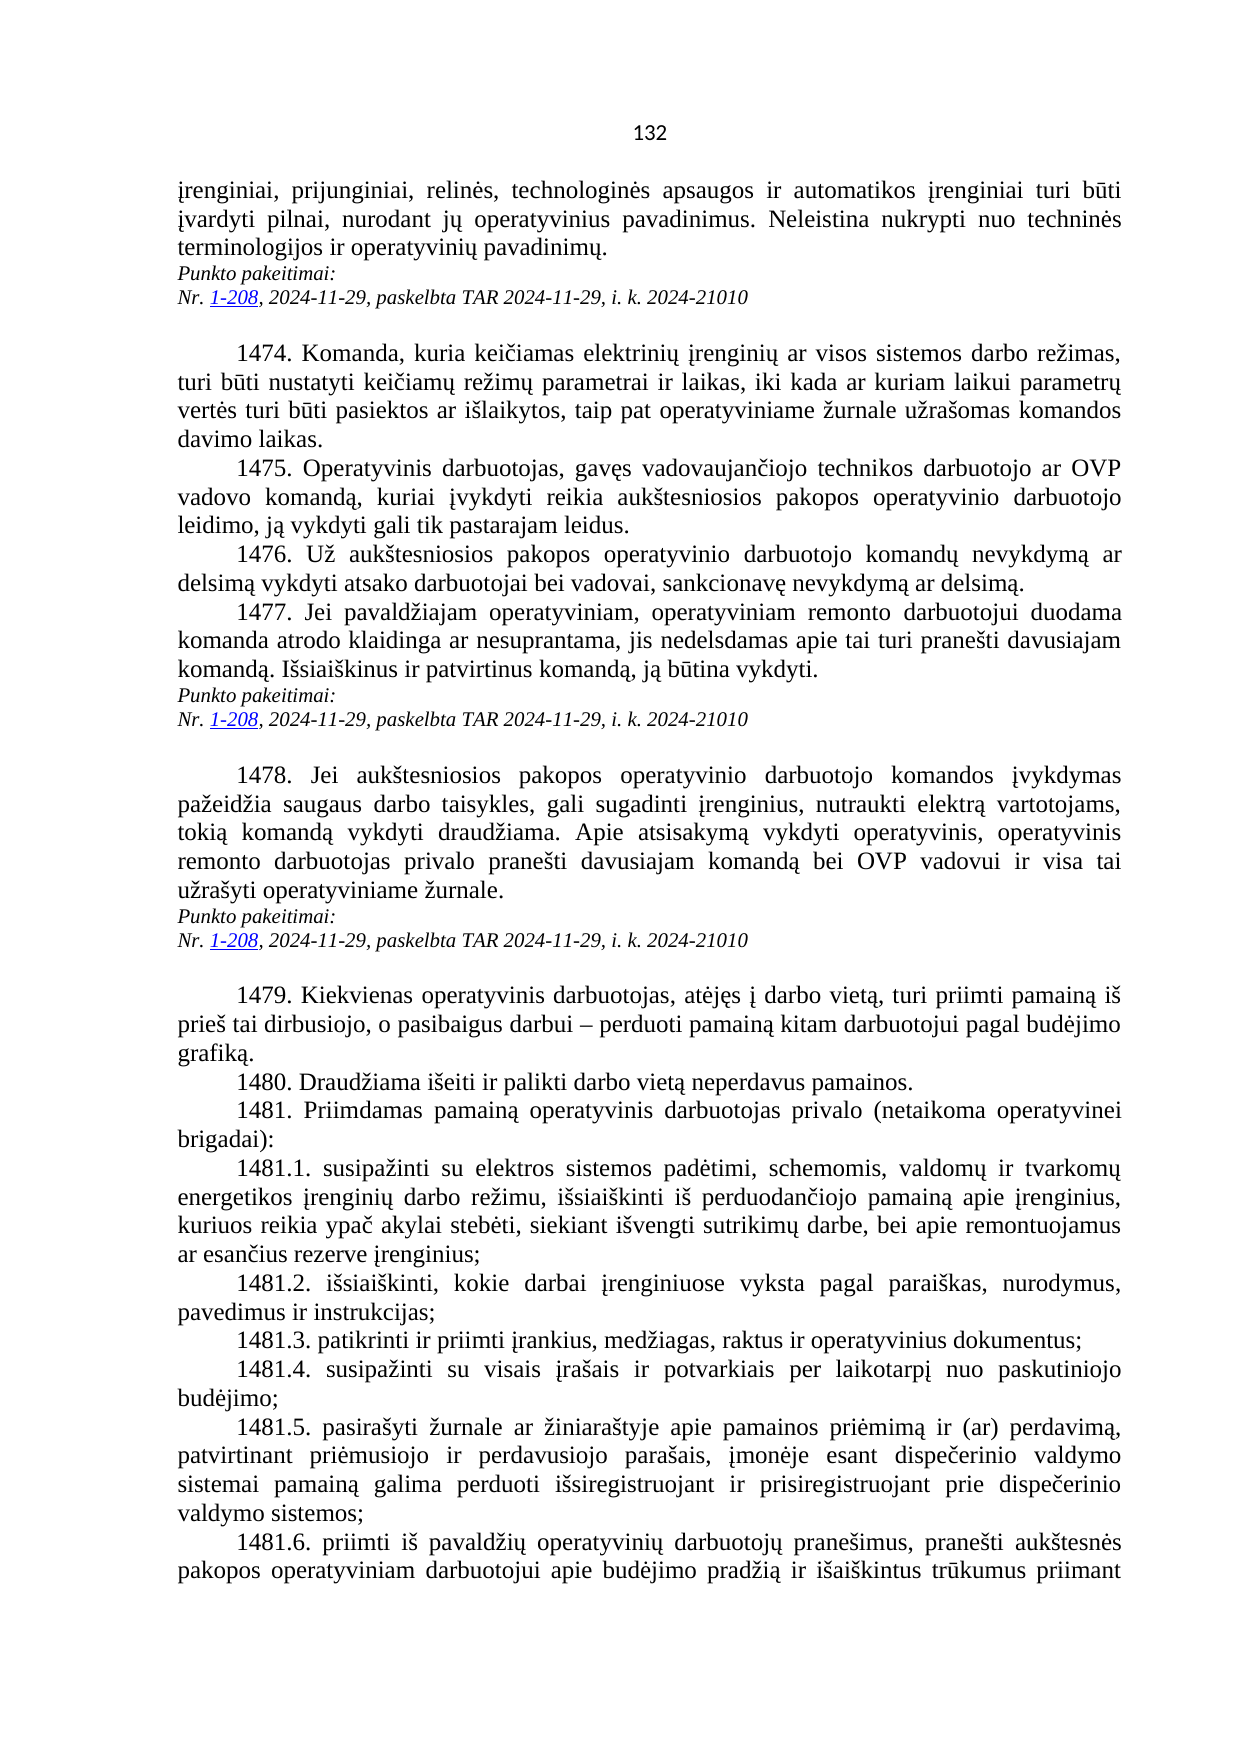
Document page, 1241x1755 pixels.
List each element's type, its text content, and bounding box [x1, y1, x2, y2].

text 1474. Komanda, kuria keičiamas elektrinių įrenginių ar visos sistemos darbo režimas, turi būti nustatyti keičiamų režimų parametrai ir laikas, iki kada ar kuriam laikui parametrų vertės turi būti pasiektos ar išlaikytos, taip pat operatyviniame žurnale užrašomas komandos davimo laikas. [177, 338, 1122, 453]
text 1476. Už aukštesniosios pakopos operatyvinio darbuotojo komandų nevykdymą ar delsimą vykdyti atsako darbuotojai bei vadovai, sankcionavę nevykdymą ar delsimą. [177, 539, 1122, 597]
text 1481.5. pasirašyti žurnale ar žiniaraštyje apie pamainos priėmimą ir (ar) perdavimą, patvirtinant priėmusiojo ir perdavusiojo parašais, įmonėje esant dispečerinio valdymo sistemai pamainą galima perduoti išsiregistruojant ir prisiregistruojant prie dispečerinio valdymo sistemos; [177, 1412, 1122, 1527]
text įrenginiai, prijunginiai, relinės, technologinės apsaugos ir automatikos įrenginiai turi būti įvardyti pilnai, nurodant jų operatyvinius pavadinimus. Neleistina nukrypti nuo techninės terminologijos ir operatyvinių pavadinimų. [177, 175, 1122, 261]
text 1480. Draudžiama išeiti ir palikti darbo vietą neperdavus pamainos. [177, 1067, 1122, 1096]
text Nr. 1-208, 2024-11-29, paskelbta TAR 2024-11-29, i. k. 2024-21010 [177, 707, 1122, 731]
text 1478. Jei aukštesniosios pakopos operatyvinio darbuotojo komandos įvykdymas pažeidžia saugaus darbo taisykles, gali sugadinti įrenginius, nutraukti elektrą vartotojams, tokią komandą vykdyti draudžiama. Apie atsisakymą vykdyti operatyvinis, operatyvinis remonto darbuotojas privalo pranešti davusiajam komandą bei OVP vadovui ir visa tai užrašyti operatyviniame žurnale. [177, 760, 1122, 904]
text 1481.6. priimti iš pavaldžių operatyvinių darbuotojų pranešimus, pranešti aukštesnės pakopos operatyviniam darbuotojui apie budėjimo pradžią ir išaiškintus trūkumus priimant [177, 1527, 1122, 1584]
text 1477. Jei pavaldžiajam operatyviniam, operatyviniam remonto darbuotojui duodama komanda atrodo klaidinga ar nesuprantama, jis nedelsdamas apie tai turi pranešti davusiajam komandą. Išsiaiškinus ir patvirtinus komandą, ją būtina vykdyti. [177, 597, 1122, 683]
text 1481.3. patikrinti ir priimti įrankius, medžiagas, raktus ir operatyvinius dokumentus; [177, 1326, 1122, 1354]
text Punkto pakeitimai: [177, 683, 1122, 707]
text 1481.1. susipažinti su elektros sistemos padėtimi, schemomis, valdomų ir tvarkomų energetikos įrenginių darbo režimu, išsiaiškinti iš perduodančiojo pamainą apie įrenginius, kuriuos reikia ypač akylai stebėti, siekiant išvengti sutrikimų darbe, bei apie remontuojamus ar esančius rezerve įrenginius; [177, 1153, 1122, 1268]
text 1479. Kiekvienas operatyvinis darbuotojas, atėjęs į darbo vietą, turi priimti pamainą iš prieš tai dirbusiojo, o pasibaigus darbui – perduoti pamainą kitam darbuotojui pagal budėjimo grafiką. [177, 981, 1122, 1067]
text 1481. Priimdamas pamainą operatyvinis darbuotojas privalo (netaikoma operatyvinei brigadai): [177, 1096, 1122, 1153]
text Nr. 1-208, 2024-11-29, paskelbta TAR 2024-11-29, i. k. 2024-21010 [177, 928, 1122, 952]
text 1475. Operatyvinis darbuotojas, gavęs vadovaujančiojo technikos darbuotojo ar OVP vadovo komandą, kuriai įvykdyti reikia aukštesniosios pakopos operatyvinio darbuotojo leidimo, ją vykdyti gali tik pastarajam leidus. [177, 453, 1122, 539]
text 1481.4. susipažinti su visais įrašais ir potvarkiais per laikotarpį nuo paskutiniojo budėjimo; [177, 1354, 1122, 1412]
text Punkto pakeitimai: [177, 904, 1122, 928]
text Punkto pakeitimai: [177, 261, 1122, 285]
text 1481.2. išsiaiškinti, kokie darbai įrenginiuose vyksta pagal paraiškas, nurodymus, pavedimus ir instrukcijas; [177, 1268, 1122, 1326]
text Nr. 1-208, 2024-11-29, paskelbta TAR 2024-11-29, i. k. 2024-21010 [177, 285, 1122, 309]
